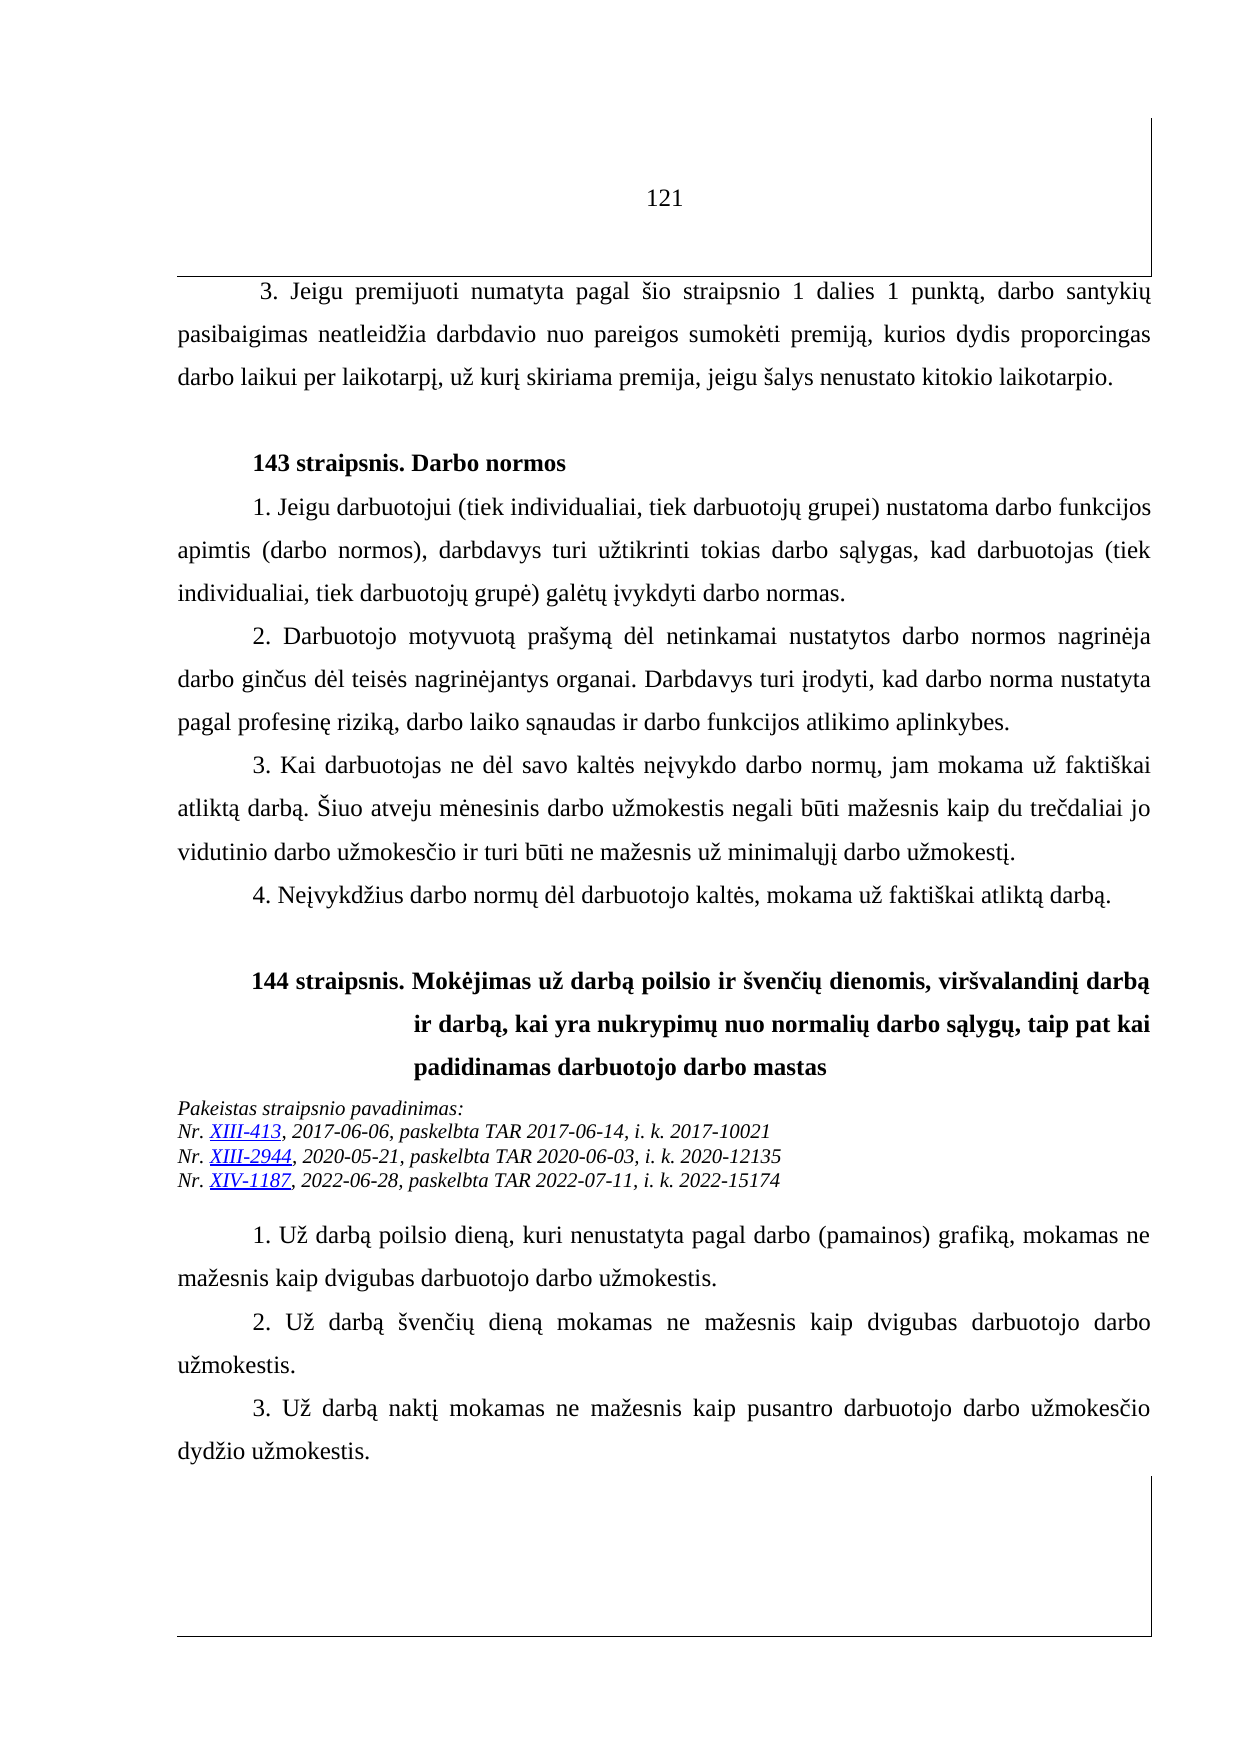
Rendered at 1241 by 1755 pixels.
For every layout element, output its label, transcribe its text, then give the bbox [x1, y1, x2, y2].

text Pakeistas straipsnio pavadinimas: [177, 1095, 1152, 1119]
text 3. Jeigu premijuoti numatyta pagal šio straipsnio 1 dalies 1 punktą, darbo santykių pasibaigimas neatleidžia darbdavio nuo pareigos sumokėti premiją, kurios dydis proporcingas darbo laikui per laikotarpį, už kurį skiriama premija, jeigu šalys nenustato kitokio laikotarpio. [177, 276, 1152, 391]
subtitle 144 straipsnis. Mokėjimas už darbą poilsio ir švenčių dienomis, viršvalandinį darbą ir darbą, kai yra nukrypimų nuo normalių darbo sąlygų, taip pat kai padidinamas darbuotojo darbo mastas [251, 966, 1152, 1081]
text Nr. XIII-413, 2017-06-06, paskelbta TAR 2017-06-14, i. k. 2017-10021 [177, 1119, 1152, 1143]
text 2. Už darbą švenčių dieną mokamas ne mažesnis kaip dvigubas darbuotojo darbo užmokestis. [177, 1307, 1152, 1378]
text 3. Kai darbuotojas ne dėl savo kaltės neįvykdo darbo normų, jam mokama už faktiškai atliktą darbą. Šiuo atveju mėnesinis darbo užmokestis negali būti mažesnis kaip du trečdaliai jo vidutinio darbo užmokesčio ir turi būti ne mažesnis už minimalųjį darbo užmokestį. [177, 750, 1152, 865]
text 2. Darbuotojo motyvuotą prašymą dėl netinkamai nustatytos darbo normos nagrinėja darbo ginčus dėl teisės nagrinėjantys organai. Darbdavys turi įrodyti, kad darbo norma nustatyta pagal profesinę riziką, darbo laiko sąnaudas ir darbo funkcijos atlikimo aplinkybes. [177, 621, 1152, 736]
subtitle 143 straipsnis. Darbo normos [177, 448, 1152, 477]
text Nr. XIII-2944, 2020-05-21, paskelbta TAR 2020-06-03, i. k. 2020-12135 [177, 1143, 1152, 1168]
text 3. Už darbą naktį mokamas ne mažesnis kaip pusantro darbuotojo darbo užmokesčio dydžio užmokestis. [177, 1393, 1152, 1465]
text 1. Už darbą poilsio dieną, kuri nenustatyta pagal darbo (pamainos) grafiką, mokamas ne mažesnis kaip dvigubas darbuotojo darbo užmokestis. [177, 1220, 1152, 1292]
text Nr. XIV-1187, 2022-06-28, paskelbta TAR 2022-07-11, i. k. 2022-15174 [177, 1168, 1152, 1192]
text 4. Neįvykdžius darbo normų dėl darbuotojo kaltės, mokama už faktiškai atliktą darbą. [177, 880, 1152, 908]
text 1. Jeigu darbuotojui (tiek individualiai, tiek darbuotojų grupei) nustatoma darbo funkcijos apimtis (darbo normos), darbdavys turi užtikrinti tokias darbo sąlygas, kad darbuotojas (tiek individualiai, tiek darbuotojų grupė) galėtų įvykdyti darbo normas. [177, 492, 1152, 607]
